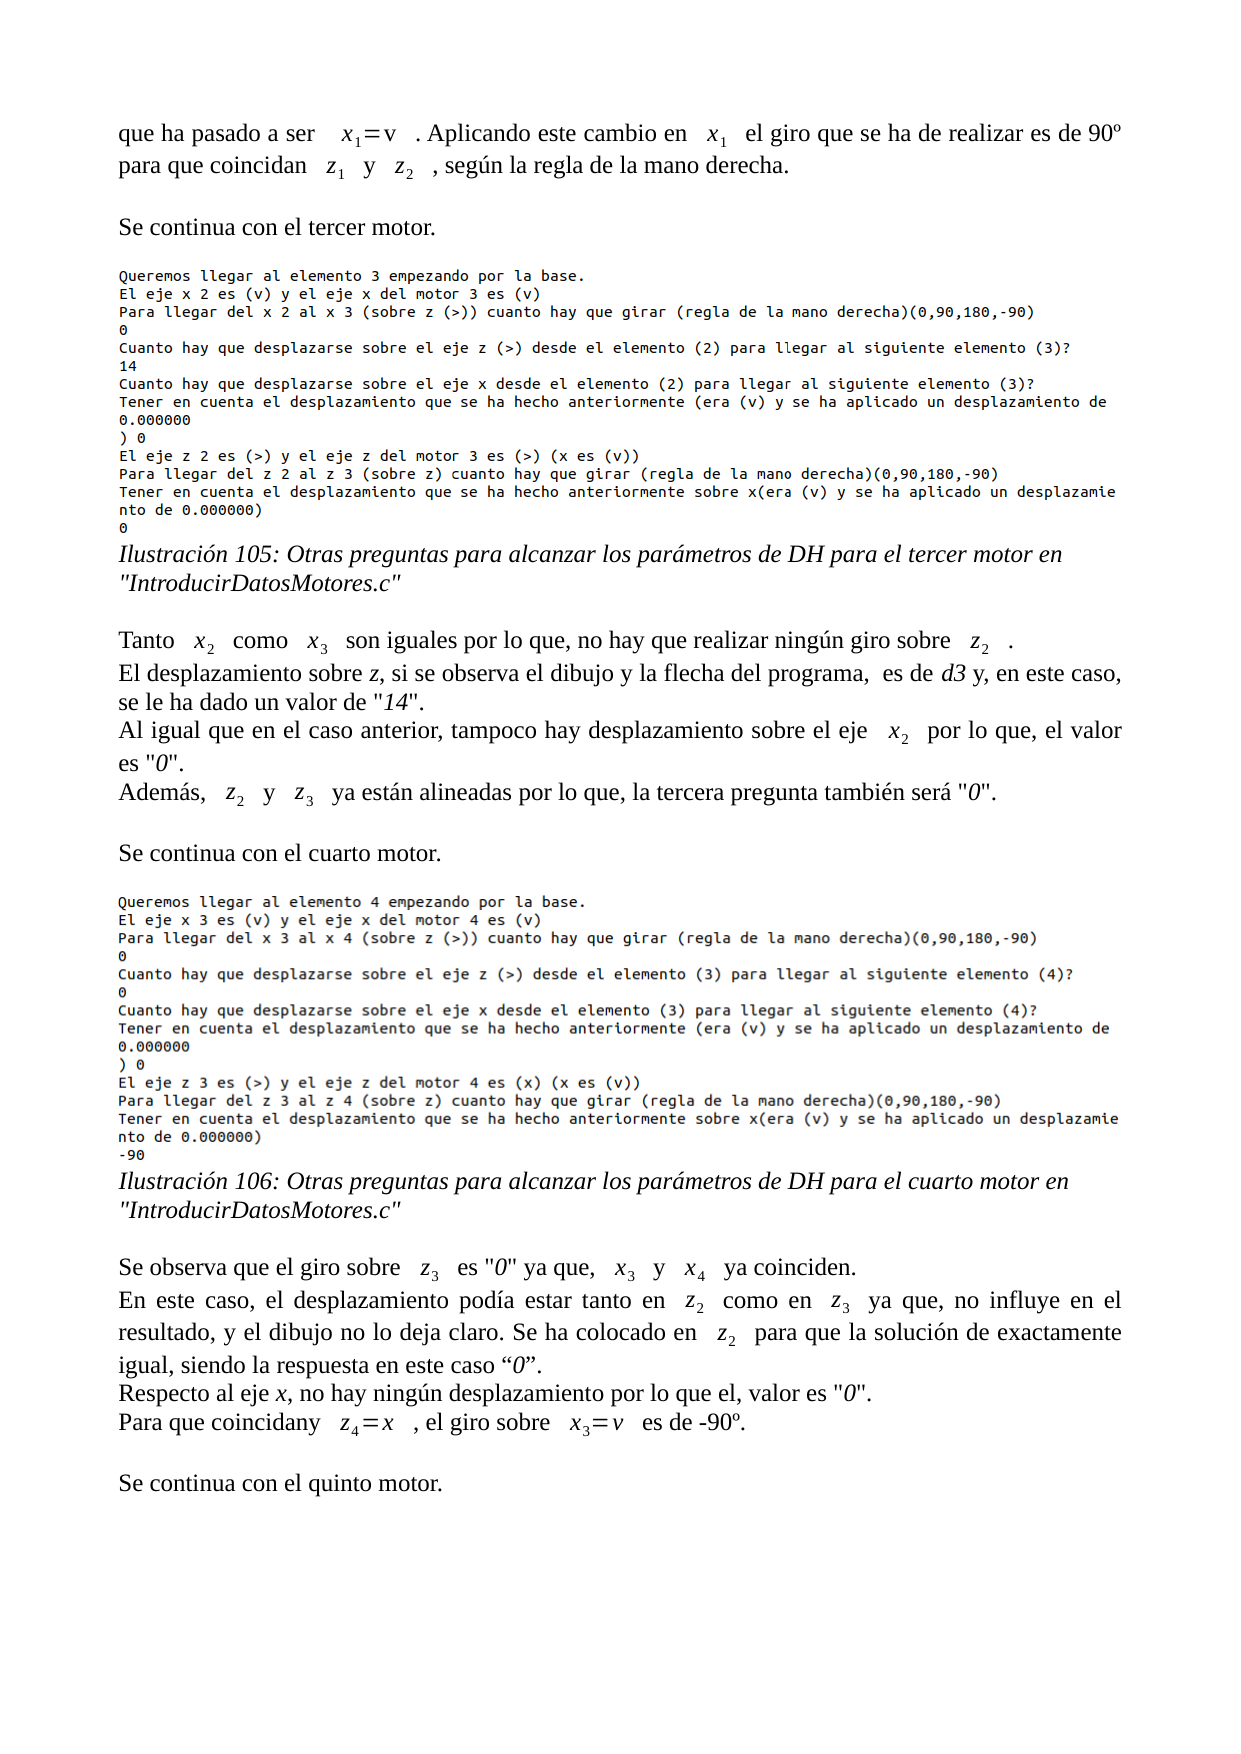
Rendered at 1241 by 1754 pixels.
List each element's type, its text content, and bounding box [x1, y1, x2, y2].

text Se continua con el cuarto motor. [118, 838, 1122, 867]
text En este caso, el desplazamiento podía estar tanto encomo enya que, no influye en el resultado, y el dibujo no lo deja claro. Se ha colocado enpara que la solución de exactamente igual, siendo la respuesta en este caso “0”. [118, 1285, 1122, 1378]
picture [118, 895, 1122, 1166]
text Al igual que en el caso anterior, tampoco hay desplazamiento sobre el ejepor lo que, el valor es "0". [118, 716, 1122, 777]
text Se continua con el tercer motor. [118, 212, 1122, 241]
text Se continua con el quinto motor. [118, 1468, 1122, 1497]
text Ilustración 106: Otras preguntas para alcanzar los parámetros de DH para el cuarto motor en "IntroducirDatosMotores.c" [118, 1166, 1122, 1223]
picture [118, 269, 1122, 540]
text Para que coincidany, el giro sobrees de -90º. [118, 1407, 1122, 1440]
text Además,yya están alineadas por lo que, la tercera pregunta también será "0". [118, 777, 1122, 809]
text que ha pasado a ser . Aplicando este cambio enel giro que se ha de realizar es de 90º para que coincidany, según la regla de la mano derecha. [118, 118, 1122, 183]
text Se observa que el giro sobrees "0" ya que,yya coinciden. [118, 1252, 1122, 1285]
text El desplazamiento sobre z, si se observa el dibujo y la flecha del programa, es de d3 y, en este caso, se le ha dado un valor de "14". [118, 658, 1122, 716]
text Ilustración 105: Otras preguntas para alcanzar los parámetros de DH para el tercer motor en "IntroducirDatosMotores.c" [118, 540, 1122, 597]
text Respecto al eje x, no hay ningún desplazamiento por lo que el, valor es "0". [118, 1378, 1122, 1407]
text Tantocomoson iguales por lo que, no hay que realizar ningún giro sobre. [118, 626, 1122, 658]
